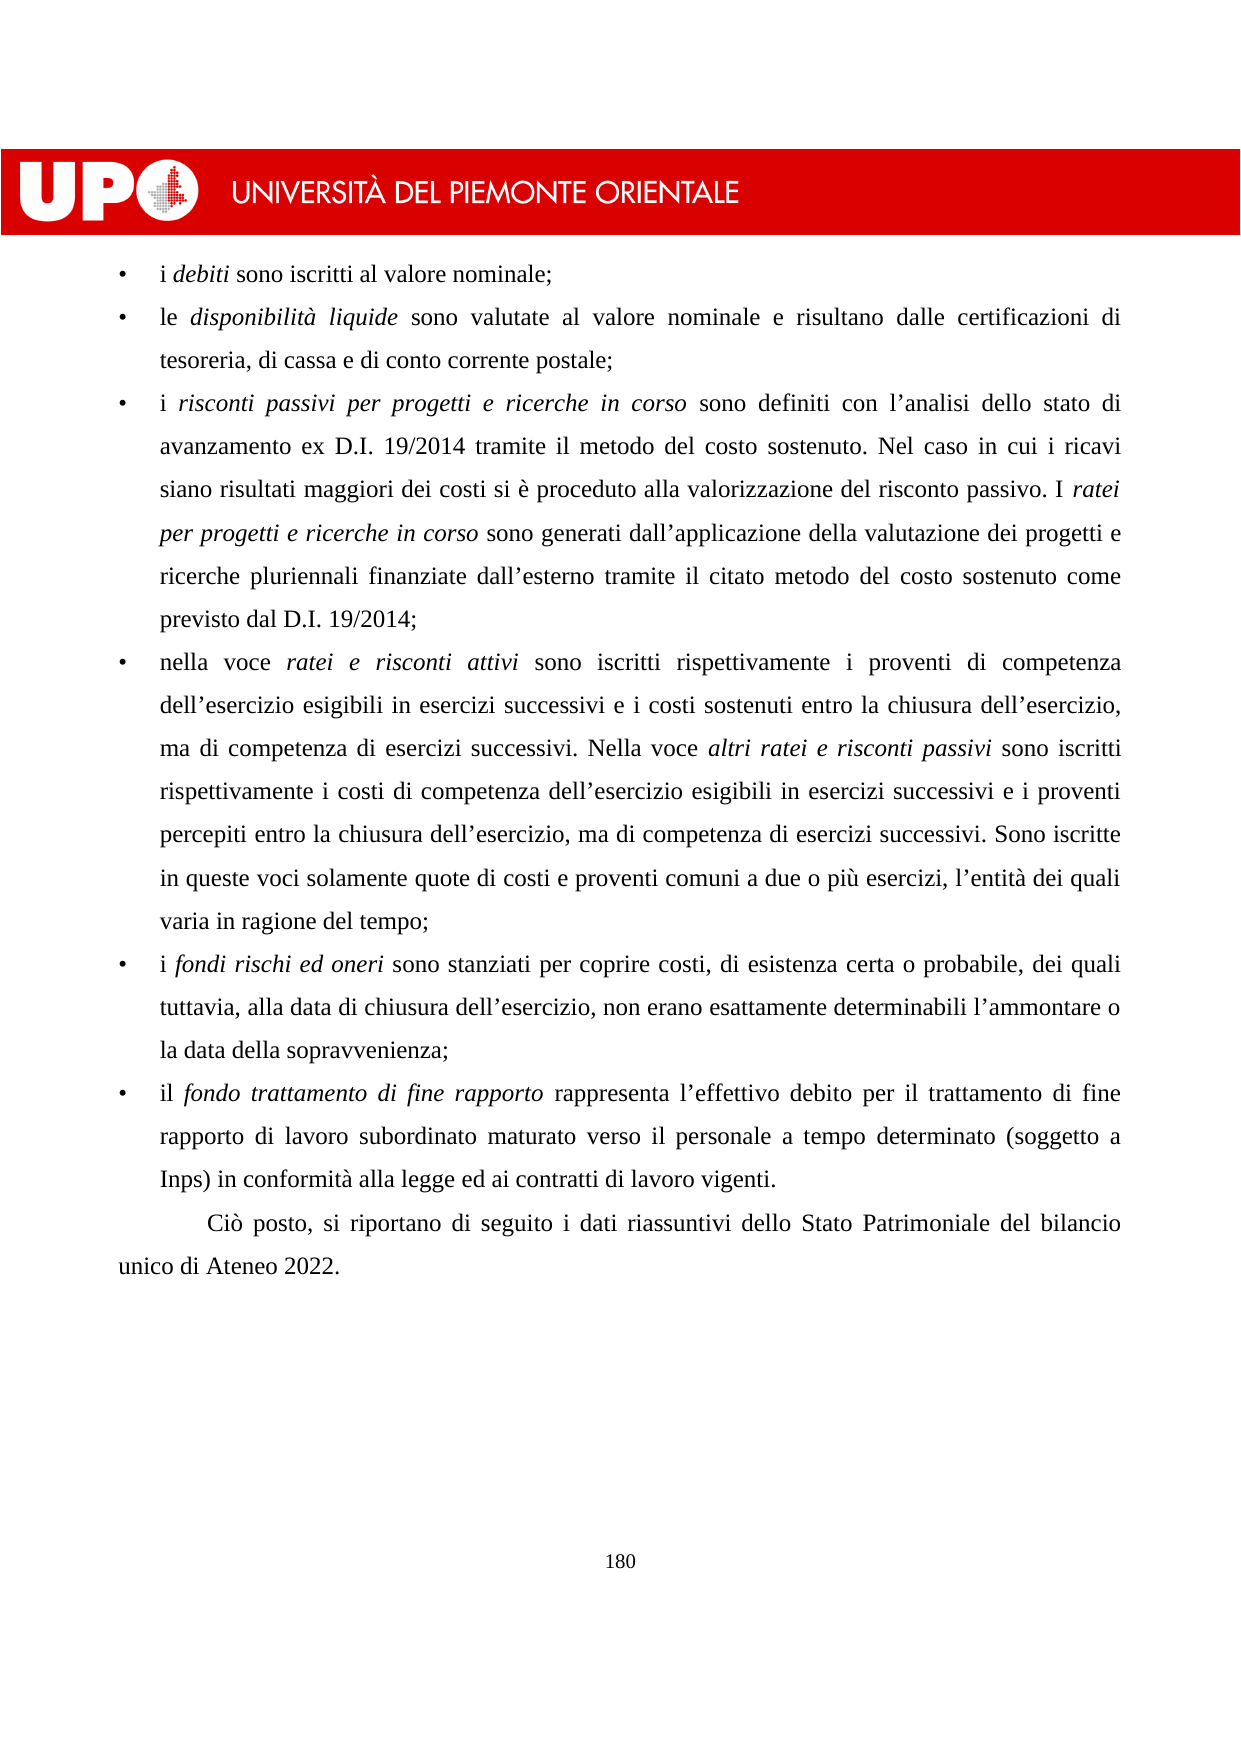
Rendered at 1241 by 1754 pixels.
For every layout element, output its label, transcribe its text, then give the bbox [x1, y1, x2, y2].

text • il fondo trattamento di fine rapporto rappresenta l’effettivo debito per il trattamento di fine rapporto di lavoro subordinato maturato verso il personale a tempo determinato (soggetto a Inps) in conformità alla legge ed ai contratti di lavoro vigenti. [118, 1078, 1122, 1193]
text Ciò posto, si riportano di seguito i dati riassuntivi dello Stato Patrimoniale del bilancio unico di Ateneo 2022. [118, 1208, 1122, 1279]
text • i fondi rischi ed oneri sono stanziati per coprire costi, di esistenza certa o probabile, dei quali tuttavia, alla data di chiusura dell’esercizio, non erano esattamente determinabili l’ammontare o la data della sopravvenienza; [118, 949, 1122, 1064]
text • i risconti passivi per progetti e ricerche in corso sono definiti con l’analisi dello stato di avanzamento ex D.I. 19/2014 tramite il metodo del costo sostenuto. Nel caso in cui i ricavi siano risultati maggiori dei costi si è proceduto alla valorizzazione del risconto passivo. I ratei per progetti e ricerche in corso sono generati dall’applicazione della valutazione dei progetti e ricerche pluriennali finanziate dall’esterno tramite il citato metodo del costo sostenuto come previsto dal D.I. 19/2014; [118, 388, 1122, 633]
text • nella voce ratei e risconti attivi sono iscritti rispettivamente i proventi di competenza dell’esercizio esigibili in esercizi successivi e i costi sostenuti entro la chiusura dell’esercizio, ma di competenza di esercizi successivi. Nella voce altri ratei e risconti passivi sono iscritti rispettivamente i costi di competenza dell’esercizio esigibili in esercizi successivi e i proventi percepiti entro la chiusura dell’esercizio, ma di competenza di esercizi successivi. Sono iscritte in queste voci solamente quote di costi e proventi comuni a due o più esercizi, l’entità dei quali varia in ragione del tempo; [118, 647, 1122, 934]
text • le disponibilità liquide sono valutate al valore nominale e risultano dalle certificazioni di tesoreria, di cassa e di conto corrente postale; [118, 302, 1122, 374]
text • i debiti sono iscritti al valore nominale; [118, 259, 1122, 288]
